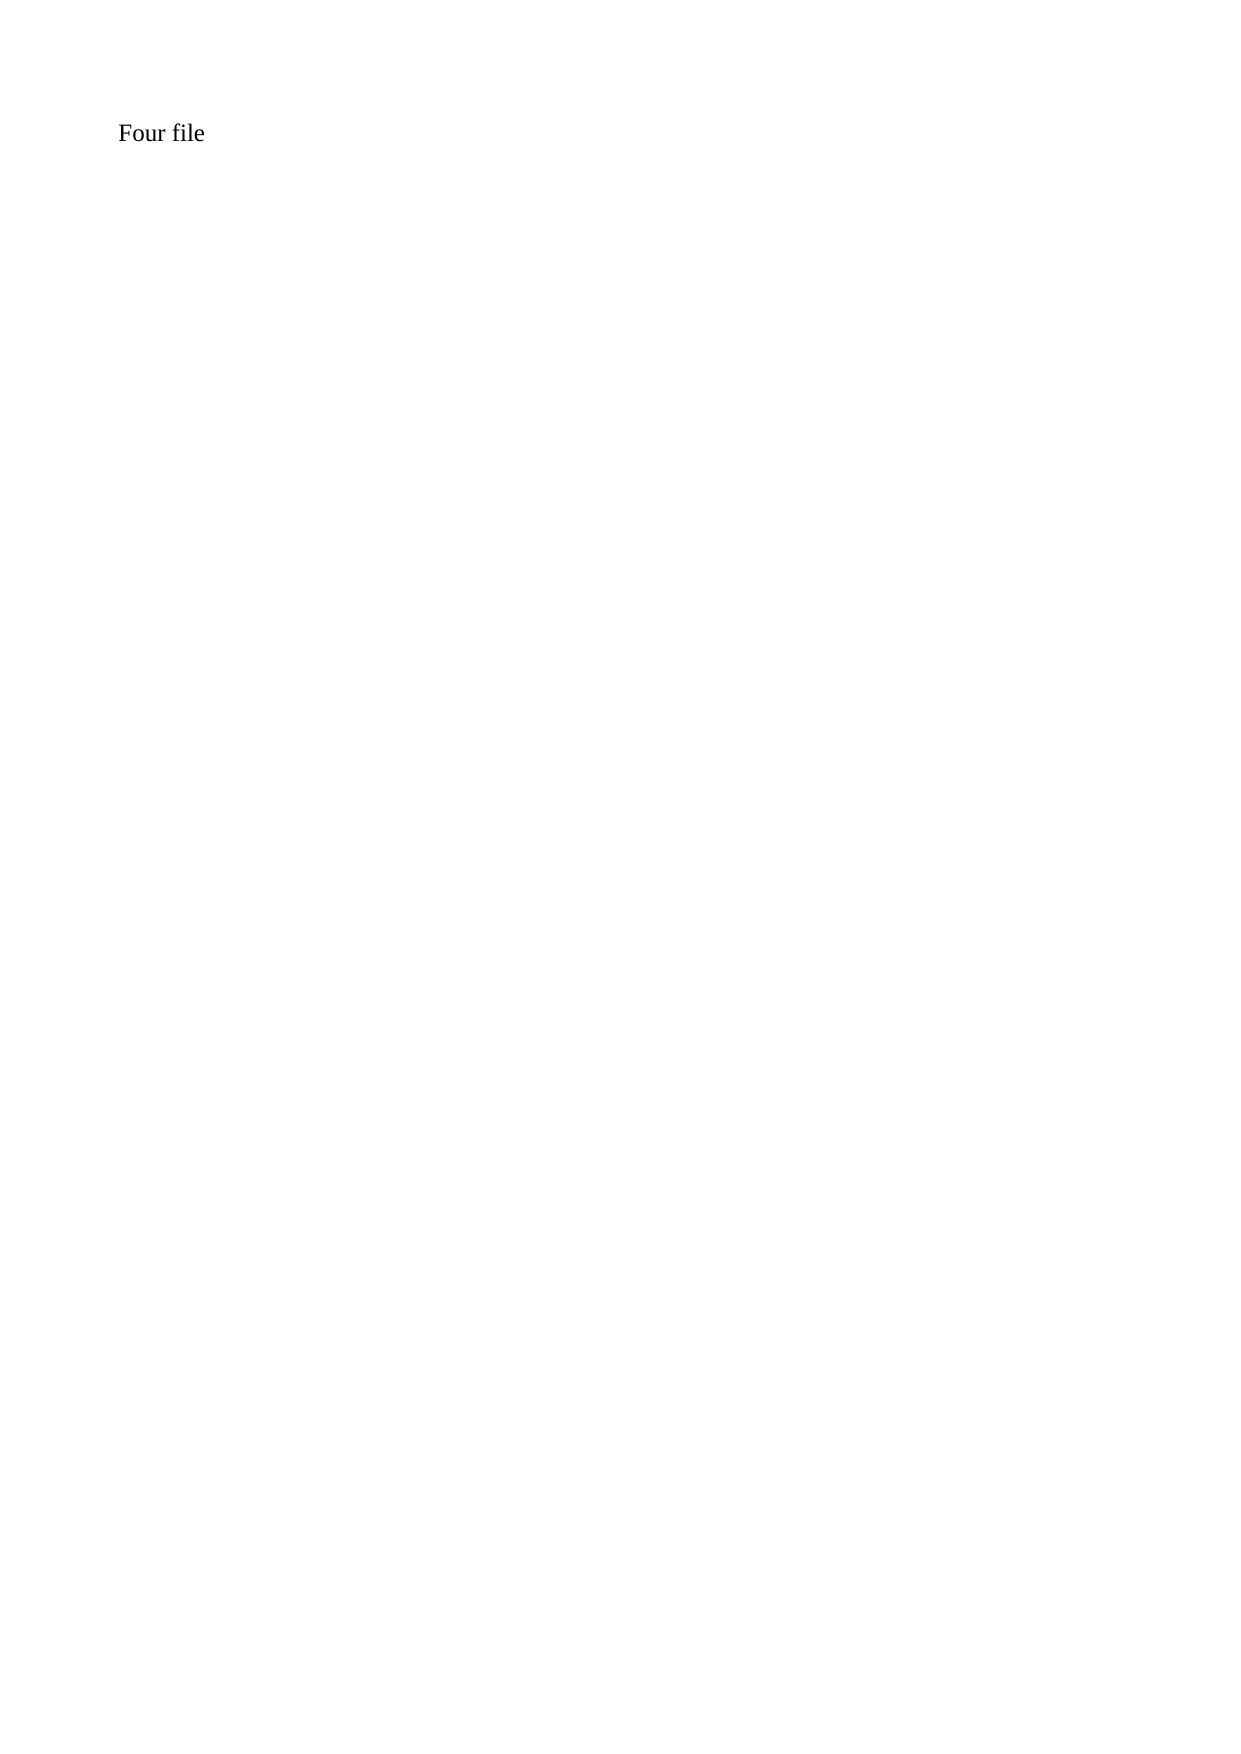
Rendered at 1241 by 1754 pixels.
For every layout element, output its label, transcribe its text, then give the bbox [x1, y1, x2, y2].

text Four file [118, 118, 1122, 147]
